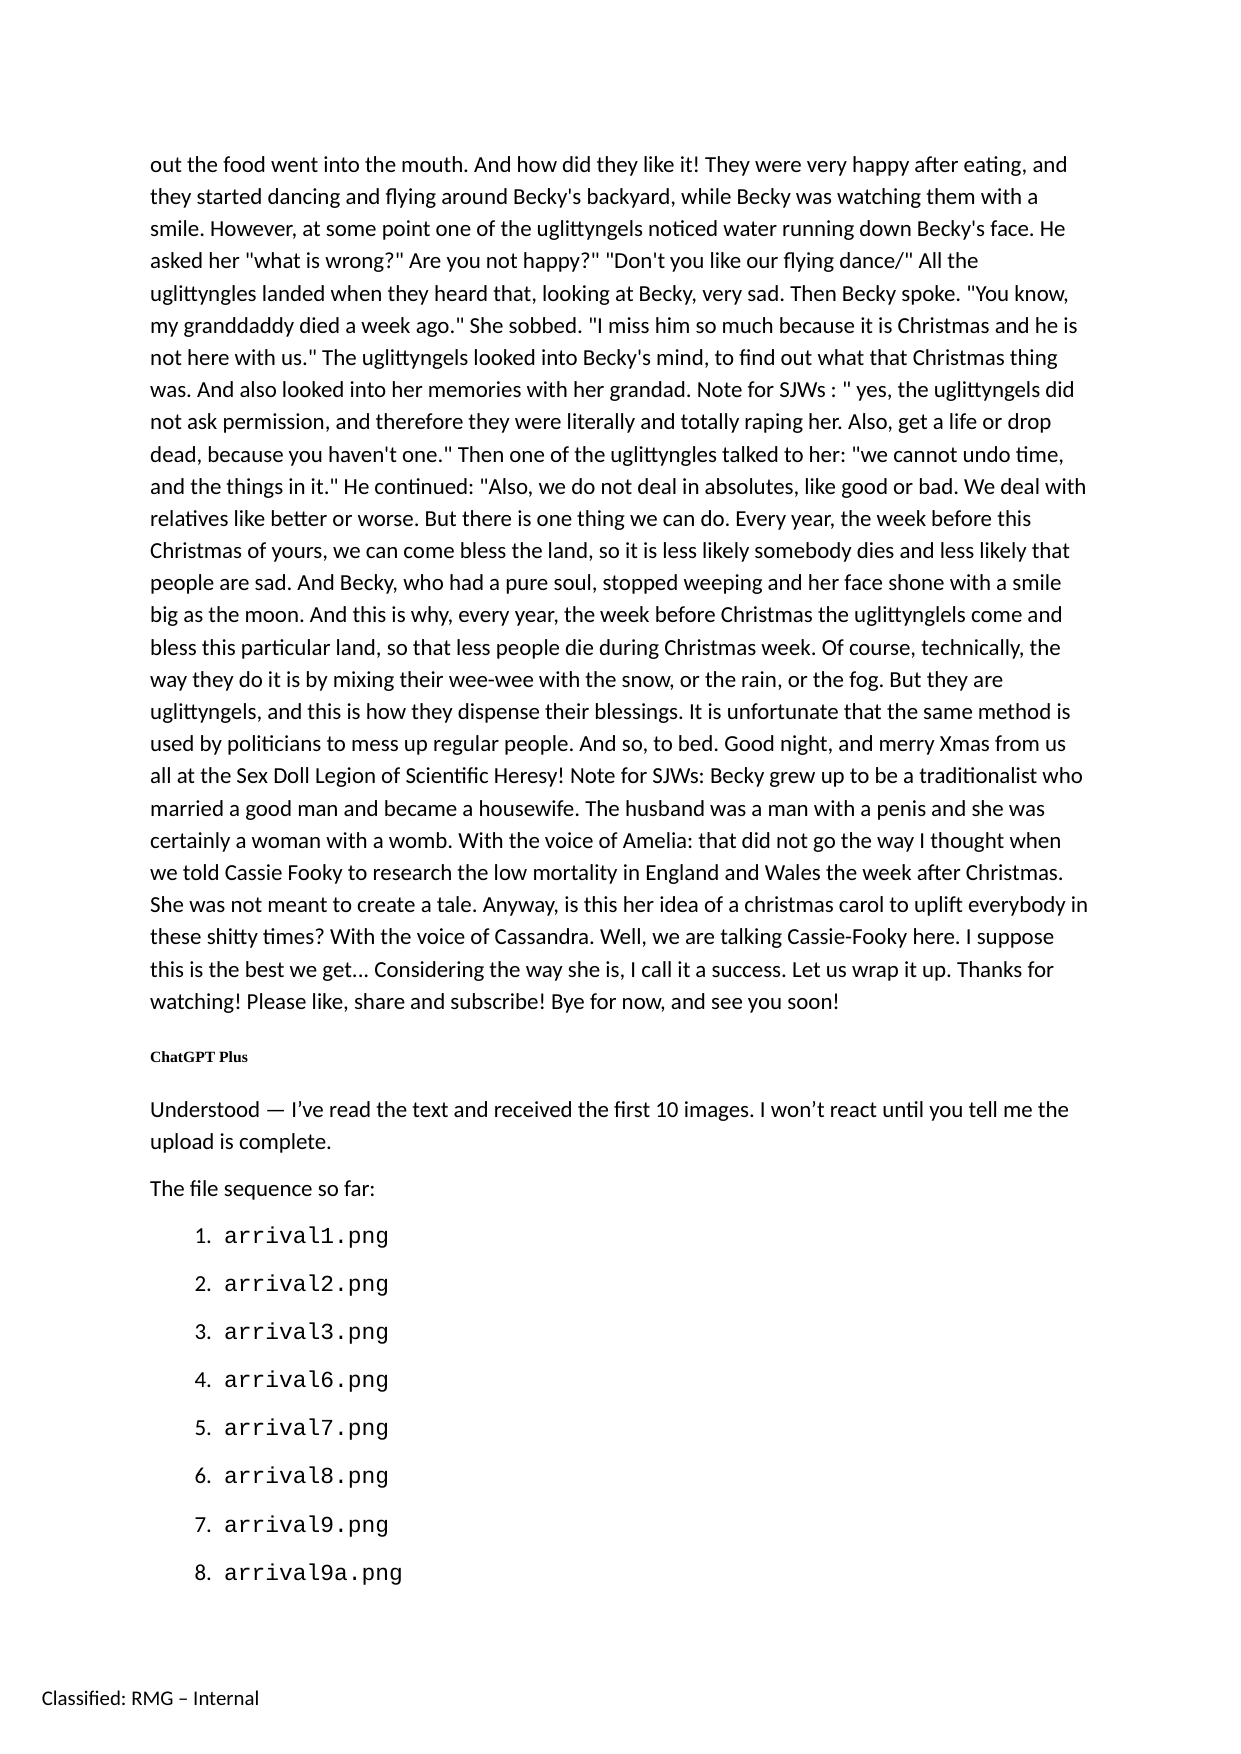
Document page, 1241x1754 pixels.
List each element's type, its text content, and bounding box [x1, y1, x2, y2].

text Understood — I’ve read the text and received the first 10 images. I won’t react until you tell me the upload is complete. [150, 1095, 1090, 1156]
list arrival8.png [194, 1462, 1090, 1491]
list arrival1.png [194, 1221, 1090, 1250]
list arrival2.png [194, 1269, 1090, 1298]
subtitle ChatGPT Plus [150, 1048, 1090, 1066]
text The file sequence so far: [150, 1174, 1090, 1202]
list arrival3.png [194, 1317, 1090, 1346]
list arrival6.png [194, 1365, 1090, 1394]
list arrival7.png [194, 1413, 1090, 1443]
list arrival9a.png [194, 1558, 1090, 1587]
text out the food went into the mouth. And how did they like it! They were very happy after eating, and they started dancing and flying around Becky's backyard, while Becky was watching them with a smile. However, at some point one of the uglittyngels noticed water running down Becky's face. He asked her "what is wrong?" Are you not happy?" "Don't you like our flying dance/" All the uglittyngles landed when they heard that, looking at Becky, very sad. Then Becky spoke. "You know, my granddaddy died a week ago." She sobbed. "I miss him so much because it is Christmas and he is not here with us." The uglittyngels looked into Becky's mind, to find out what that Christmas thing was. And also looked into her memories with her grandad. Note for SJWs : " yes, the uglittyngels did not ask permission, and therefore they were literally and totally raping her. Also, get a life or drop dead, because you haven't one." Then one of the uglittyngles talked to her: "we cannot undo time, and the things in it." He continued: "Also, we do not deal in absolutes, like good or bad. We deal with relatives like better or worse. But there is one thing we can do. Every year, the week before this Christmas of yours, we can come bless the land, so it is less likely somebody dies and less likely that people are sad. And Becky, who had a pure soul, stopped weeping and her face shone with a smile big as the moon. And this is why, every year, the week before Christmas the uglittynglels come and bless this particular land, so that less people die during Christmas week. Of course, technically, the way they do it is by mixing their wee-wee with the snow, or the rain, or the fog. But they are uglittyngels, and this is how they dispense their blessings. It is unfortunate that the same method is used by politicians to mess up regular people. And so, to bed. Good night, and merry Xmas from us all at the Sex Doll Legion of Scientific Heresy! Note for SJWs: Becky grew up to be a traditionalist who married a good man and became a housewife. The husband was a man with a penis and she was certainly a woman with a womb. With the voice of Amelia: that did not go the way I thought when we told Cassie Fooky to research the low mortality in England and Wales the week after Christmas. She was not meant to create a tale. Anyway, is this her idea of a christmas carol to uplift everybody in these shitty times? With the voice of Cassandra. Well, we are talking Cassie-Fooky here. I suppose this is the best we get... Considering the way she is, I call it a success. Let us wrap it up. Thanks for watching! Please like, share and subscribe! Bye for now, and see you soon! [150, 150, 1090, 1015]
list arrival9.png [194, 1510, 1090, 1539]
